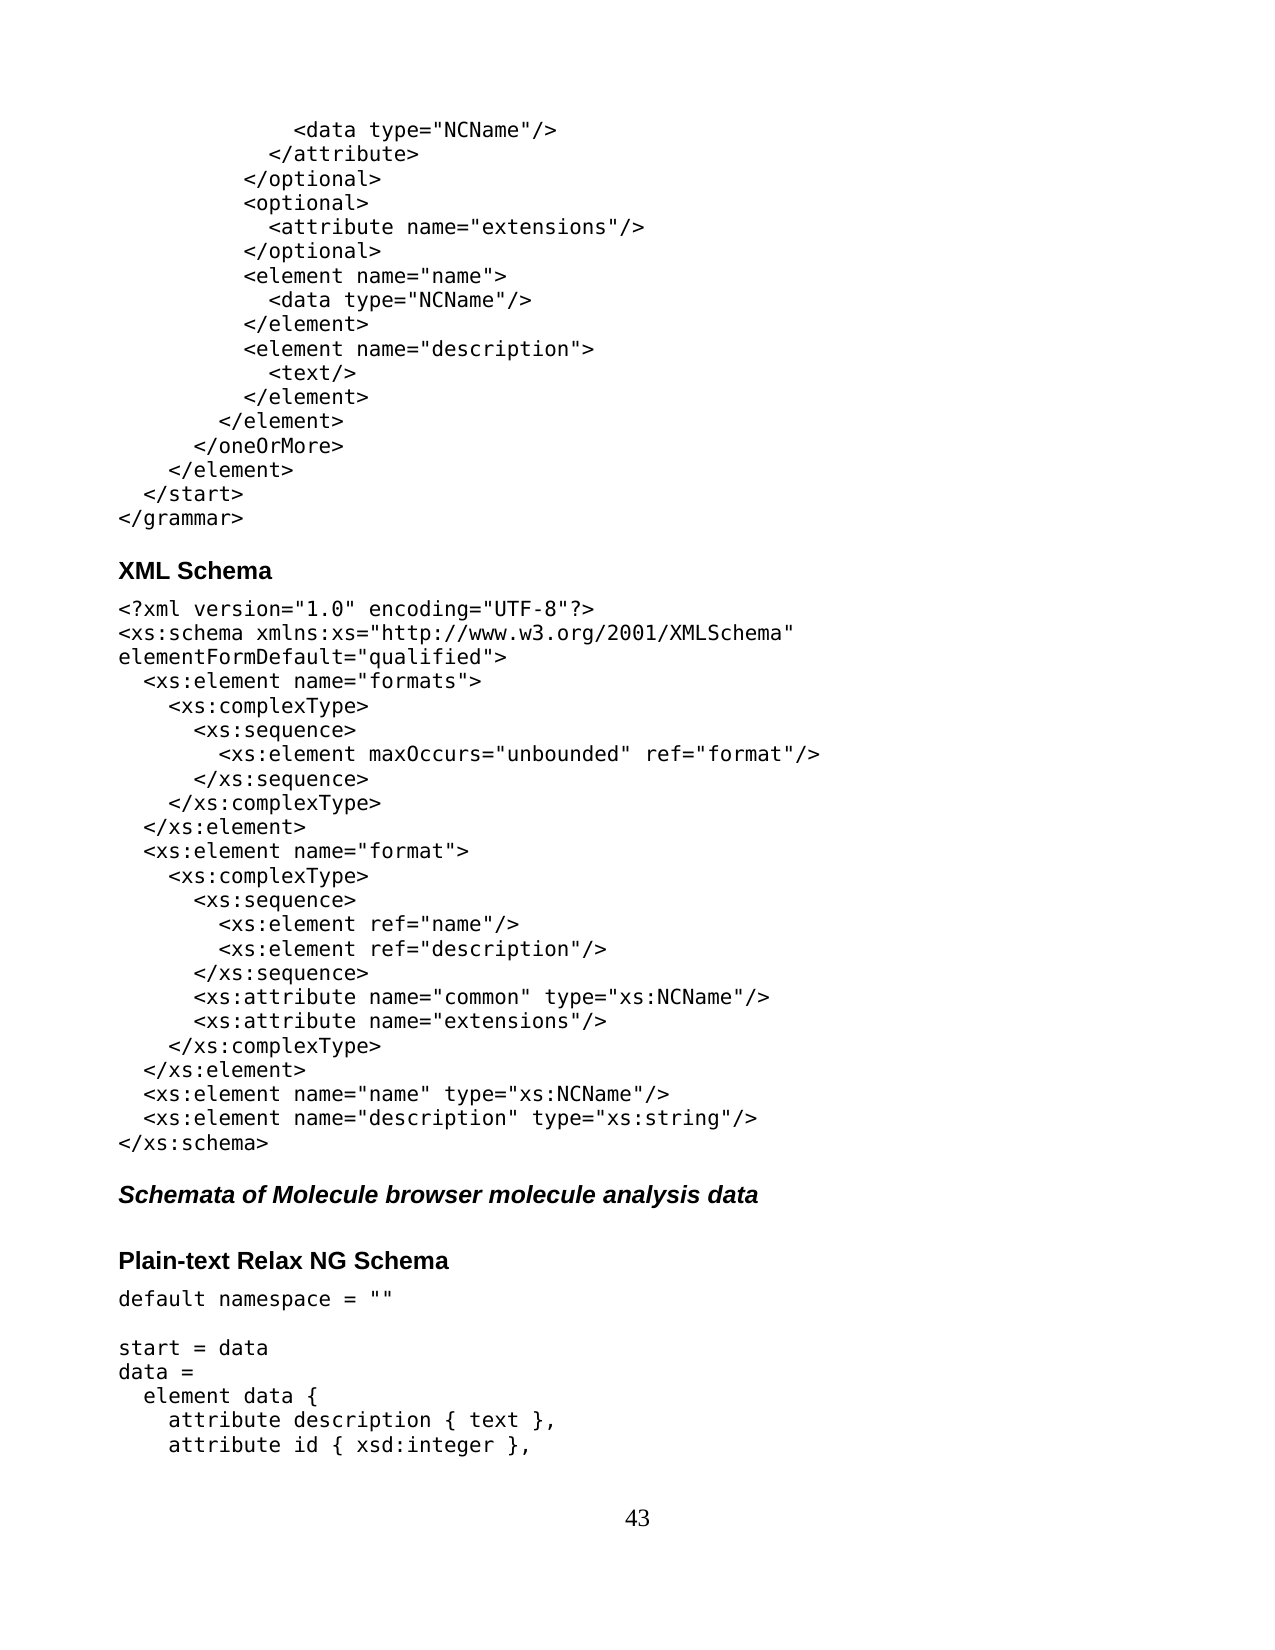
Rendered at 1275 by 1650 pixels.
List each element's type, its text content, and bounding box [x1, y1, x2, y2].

text <data type="NCName"/> [118, 288, 1157, 312]
text attribute description { text }, [118, 1408, 1157, 1433]
text <xs:element name="format"> [118, 839, 1157, 864]
text </xs:schema> [118, 1131, 1157, 1155]
text </element> [118, 312, 1157, 337]
text <xs:complexType> [118, 694, 1157, 718]
text </attribute> [118, 142, 1157, 167]
text element data { [118, 1384, 1157, 1408]
text </xs:complexType> [118, 1034, 1157, 1058]
text <xs:sequence> [118, 718, 1157, 742]
text <xs:sequence> [118, 888, 1157, 912]
text <xs:element ref="description"/> [118, 937, 1157, 961]
text <element name="name"> [118, 264, 1157, 288]
text <xs:element name="name" type="xs:NCName"/> [118, 1082, 1157, 1106]
text <xs:complexType> [118, 864, 1157, 888]
text </optional> [118, 167, 1157, 191]
subtitle Plain-text Relax NG Schema [118, 1246, 1157, 1274]
text default namespace = "" [118, 1287, 1157, 1311]
text <xs:attribute name="extensions"/> [118, 1009, 1157, 1034]
text </grammar> [118, 506, 1157, 531]
text </xs:complexType> [118, 791, 1157, 815]
text <optional> [118, 191, 1157, 215]
subtitle XML Schema [118, 556, 1157, 584]
text </element> [118, 409, 1157, 434]
text <xs:schema xmlns:xs="http://www.w3.org/2001/XMLSchema" elementFormDefault="qualified"> [118, 621, 1157, 669]
text </xs:sequence> [118, 961, 1157, 985]
text <xs:element ref="name"/> [118, 912, 1157, 937]
text </start> [118, 482, 1157, 506]
text </oneOrMore> [118, 434, 1157, 458]
text start = data [118, 1336, 1157, 1360]
text data = [118, 1360, 1157, 1384]
text <?xml version="1.0" encoding="UTF-8"?> [118, 597, 1157, 621]
text <data type="NCName"/> [118, 118, 1157, 142]
text <text/> [118, 361, 1157, 385]
text </element> [118, 458, 1157, 482]
text </xs:sequence> [118, 767, 1157, 791]
text <xs:attribute name="common" type="xs:NCName"/> [118, 985, 1157, 1009]
text </optional> [118, 239, 1157, 264]
text </xs:element> [118, 1058, 1157, 1082]
text <xs:element name="description" type="xs:string"/> [118, 1106, 1157, 1131]
text <xs:element maxOccurs="unbounded" ref="format"/> [118, 742, 1157, 767]
text <element name="description"> [118, 337, 1157, 361]
text <xs:element name="formats"> [118, 669, 1157, 694]
subtitle Schemata of Molecule browser molecule analysis data [118, 1180, 1157, 1208]
text </xs:element> [118, 815, 1157, 839]
text <attribute name="extensions"/> [118, 215, 1157, 239]
text attribute id { xsd:integer }, [118, 1433, 1157, 1457]
text </element> [118, 385, 1157, 409]
